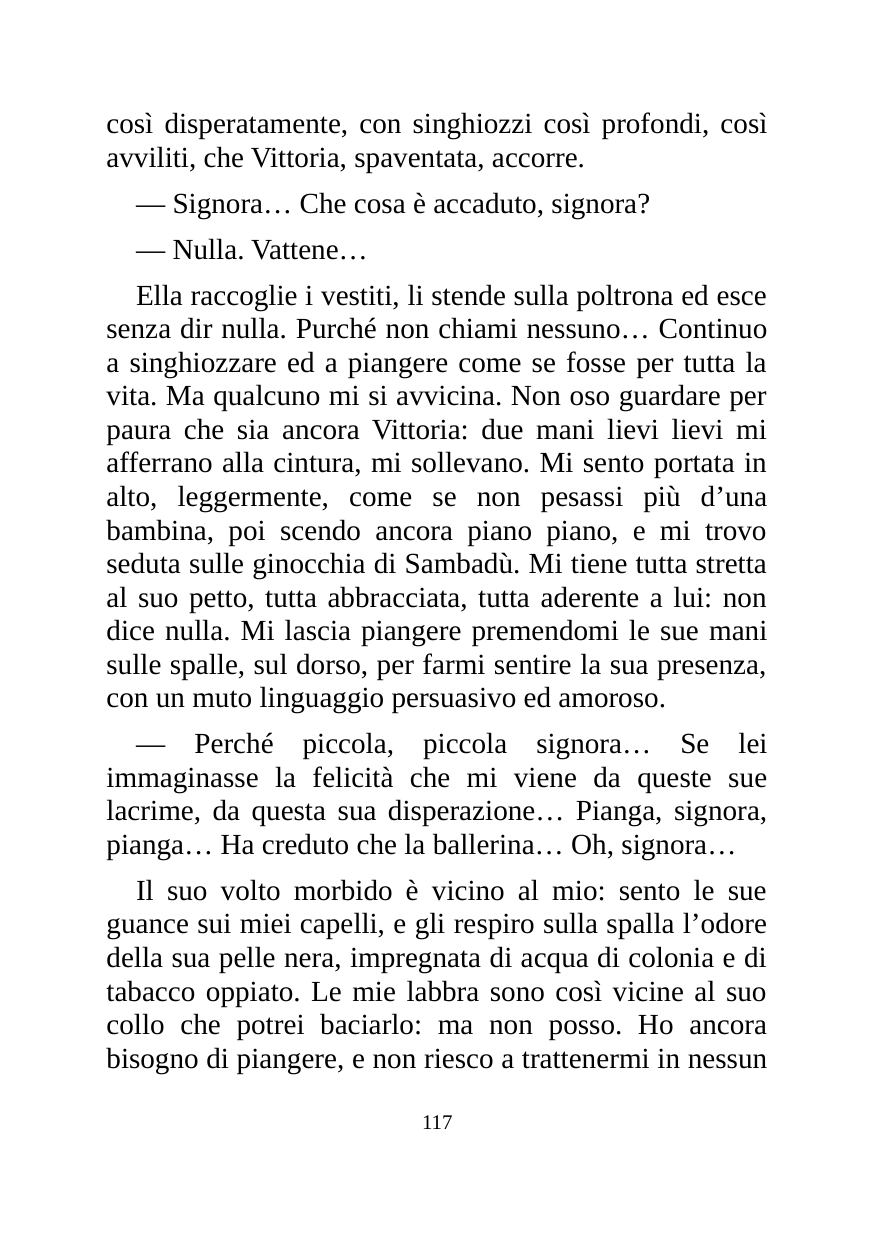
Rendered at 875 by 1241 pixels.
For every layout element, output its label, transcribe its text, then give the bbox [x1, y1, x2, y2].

text — Signora… Che cosa è accaduto, signora? [106, 186, 768, 219]
text Il suo volto morbido è vicino al mio: sento le sue guance sui miei capelli, e gli respiro sulla spalla l’odore della sua pelle nera, impregnata di acqua di colonia e di tabacco oppiato. Le mie labbra sono così vicine al suo collo che potrei baciarlo: ma non posso. Ho ancora bisogno di piangere, e non riesco a trattenermi in nessun [106, 873, 768, 1074]
text — Perché piccola, piccola signora… Se lei immaginasse la felicità che mi viene da queste sue lacrime, da questa sua disperazione… Pianga, signora, pianga… Ha creduto che la ballerina… Oh, signora… [106, 726, 768, 861]
text Ella raccoglie i vestiti, li stende sulla poltrona ed esce senza dir nulla. Purché non chiami nessuno… Continuo a singhiozzare ed a piangere come se fosse per tutta la vita. Ma qualcuno mi si avvicina. Non oso guardare per paura che sia ancora Vittoria: due mani lievi lievi mi afferrano alla cintura, mi sollevano. Mi sento portata in alto, leggermente, come se non pesassi più d’una bambina, poi scendo ancora piano piano, e mi trovo seduta sulle ginocchia di Sambadù. Mi tiene tutta stretta al suo petto, tutta abbracciata, tutta aderente a lui: non dice nulla. Mi lascia piangere premendomi le sue mani sulle spalle, sul dorso, per farmi sentire la sua presenza, con un muto linguaggio persuasivo ed amoroso. [106, 278, 768, 714]
text così disperatamente, con singhiozzi così profondi, così avviliti, che Vittoria, spaventata, accorre. [106, 106, 768, 173]
text — Nulla. Vattene… [106, 232, 768, 265]
